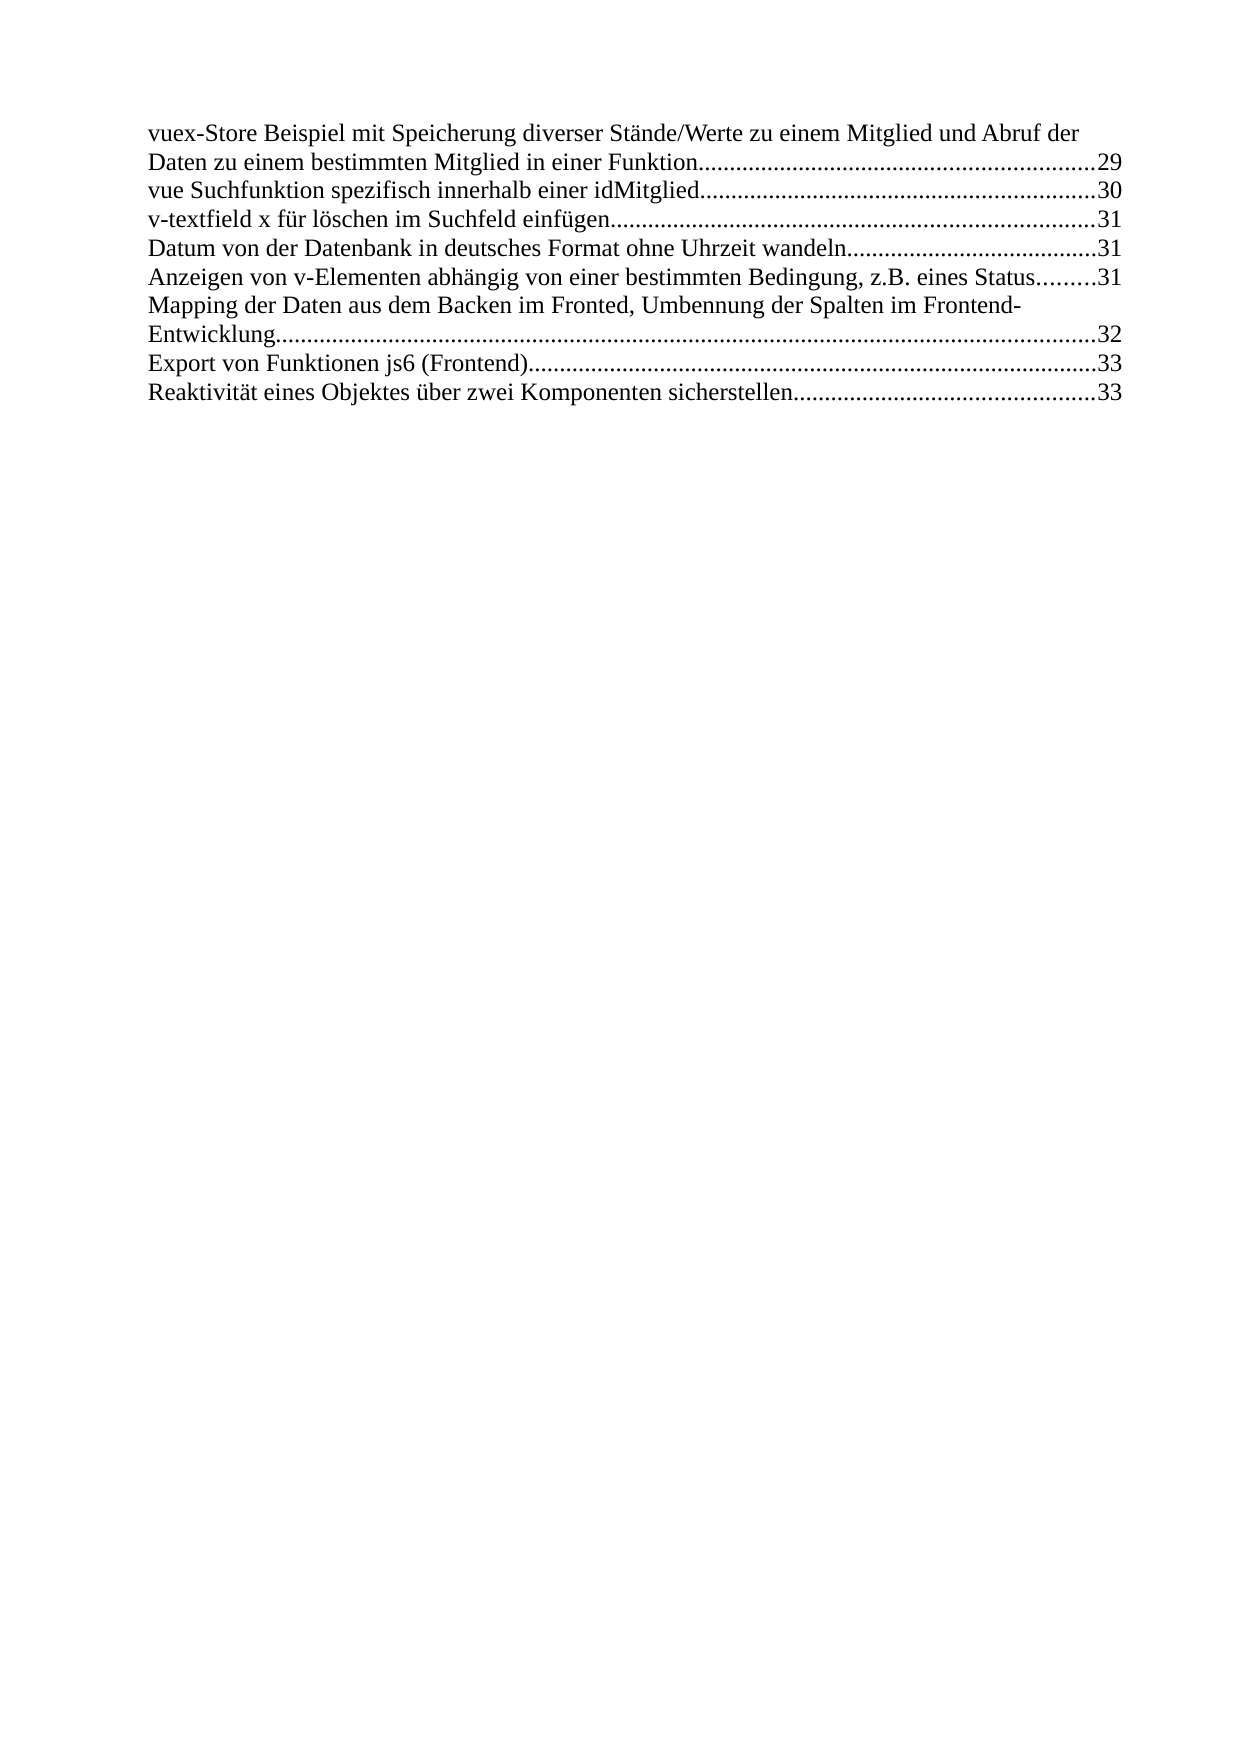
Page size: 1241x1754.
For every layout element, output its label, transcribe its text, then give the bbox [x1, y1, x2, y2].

text Mapping der Daten aus dem Backen im Fronted, Umbennung der Spalten im Frontend-Entwicklung 32 [148, 291, 1122, 348]
text Export von Funktionen js6 (Frontend) 33 [148, 348, 1122, 377]
text Datum von der Datenbank in deutsches Format ohne Uhrzeit wandeln 31 [148, 233, 1122, 262]
text Anzeigen von v-Elementen abhängig von einer bestimmten Bedingung, z.B. eines Status 31 [148, 262, 1122, 291]
text vue Suchfunktion spezifisch innerhalb einer idMitglied 30 [148, 176, 1122, 204]
text Reaktivität eines Objektes über zwei Komponenten sicherstellen 33 [148, 377, 1122, 406]
text vuex-Store Beispiel mit Speicherung diverser Stände/Werte zu einem Mitglied und Abruf der Daten zu einem bestimmten Mitglied in einer Funktion 29 [148, 118, 1122, 176]
text v-textfield x für löschen im Suchfeld einfügen 31 [148, 204, 1122, 233]
